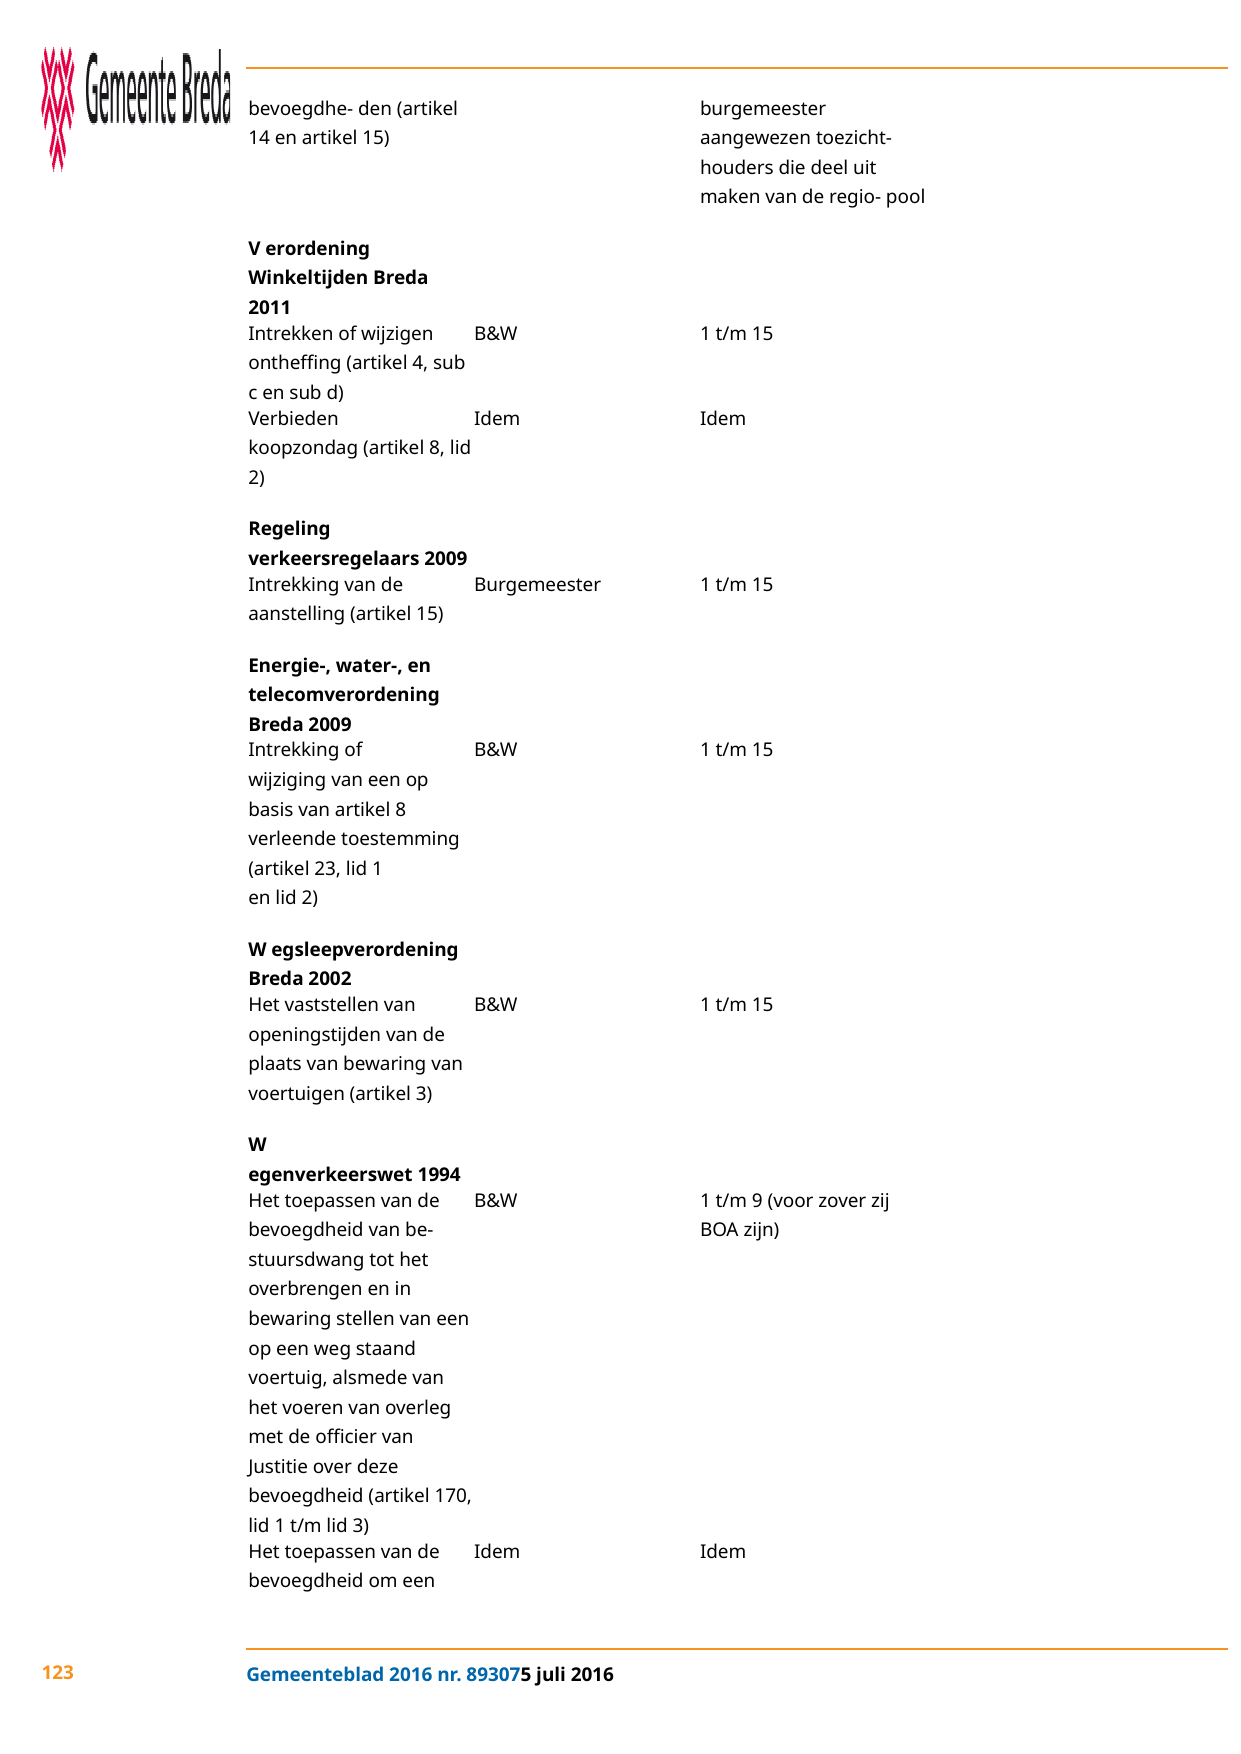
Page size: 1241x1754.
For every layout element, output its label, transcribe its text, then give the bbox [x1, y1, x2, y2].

table_cell [926, 320, 1152, 405]
table_cell [926, 910, 1152, 936]
table_cell [926, 95, 1152, 209]
table_cell Verbieden koopzondag (artikel 8, lid 2) [248, 405, 474, 490]
table_cell V erordening Winkeltijden Breda 2011 [248, 235, 474, 320]
table_cell [926, 209, 1152, 235]
table_cell [926, 1106, 1152, 1132]
table_cell [474, 209, 700, 235]
table_cell [700, 235, 926, 320]
table_cell burgemeester aangewezen toezicht- houders die deel uit maken van de regio- pool [700, 95, 926, 209]
table_cell [926, 235, 1152, 320]
table_cell [474, 95, 700, 209]
table_cell [474, 515, 700, 571]
table_cell [248, 209, 474, 235]
table_cell [248, 910, 474, 936]
table_cell [474, 936, 700, 991]
table_cell [248, 626, 474, 652]
table_cell B&W [474, 1187, 700, 1538]
table_cell W egsleepverordening Breda 2002 [248, 936, 474, 991]
table_cell [474, 1132, 700, 1187]
table_cell [926, 571, 1152, 626]
table_cell 1 t/m 15 [700, 320, 926, 405]
table_cell 1 t/m 15 [700, 737, 926, 910]
table_cell [474, 910, 700, 936]
table_cell [926, 405, 1152, 490]
table_cell [926, 737, 1152, 910]
table_cell Burgemeester [474, 571, 700, 626]
table_cell 1 t/m 9 (voor zover zij BOA zijn) [700, 1187, 926, 1538]
table_cell Het toepassen van de bevoegdheid van be- stuursdwang tot het overbrengen en in bewaring stellen van een op een weg staand voertuig, alsmede van het voeren van overleg met de officier van Justitie over deze bevoegdheid (artikel 170, lid 1 t/m lid 3) [248, 1187, 474, 1538]
table_cell Intrekken of wijzigen ontheffing (artikel 4, sub c en sub d) [248, 320, 474, 405]
picture [41, 47, 231, 172]
table_cell [248, 1106, 474, 1132]
table_cell Intrekking of wijziging van een op basis van artikel 8 verleende toestemming (artikel 23, lid 1 en lid 2) [248, 737, 474, 910]
table_cell [700, 626, 926, 652]
table_cell B&W [474, 991, 700, 1106]
table_cell [474, 490, 700, 515]
table_cell W egenverkeerswet 1994 [248, 1132, 474, 1187]
table_cell Idem [700, 1538, 926, 1593]
table_cell B&W [474, 737, 700, 910]
table_cell [700, 910, 926, 936]
table_cell Idem [700, 405, 926, 490]
table_cell [926, 1538, 1152, 1593]
table_cell Idem [474, 405, 700, 490]
table_cell Het vaststellen van openingstijden van de plaats van bewaring van voertuigen (artikel 3) [248, 991, 474, 1106]
table_cell 1 t/m 15 [700, 991, 926, 1106]
table_cell 1 t/m 15 [700, 571, 926, 626]
table_cell [474, 626, 700, 652]
table_cell Het toepassen van de bevoegdheid om een [248, 1538, 474, 1593]
table_cell [474, 235, 700, 320]
table_cell [700, 1106, 926, 1132]
table_cell bevoegdhe- den (artikel 14 en artikel 15) [248, 95, 474, 209]
table_cell [700, 209, 926, 235]
table_cell Intrekking van de aanstelling (artikel 15) [248, 571, 474, 626]
table_cell [248, 490, 474, 515]
table_cell [926, 991, 1152, 1106]
table_cell [700, 515, 926, 571]
table_cell Energie-, water-, en telecomverordening Breda 2009 [248, 652, 474, 737]
table_cell [926, 515, 1152, 571]
table_cell [700, 490, 926, 515]
table_cell [474, 1106, 700, 1132]
table_cell Idem [474, 1538, 700, 1593]
table_cell [926, 1187, 1152, 1538]
table_cell [926, 490, 1152, 515]
table_cell [926, 626, 1152, 652]
table_cell Regeling verkeersregelaars 2009 [248, 515, 474, 571]
table_cell B&W [474, 320, 700, 405]
